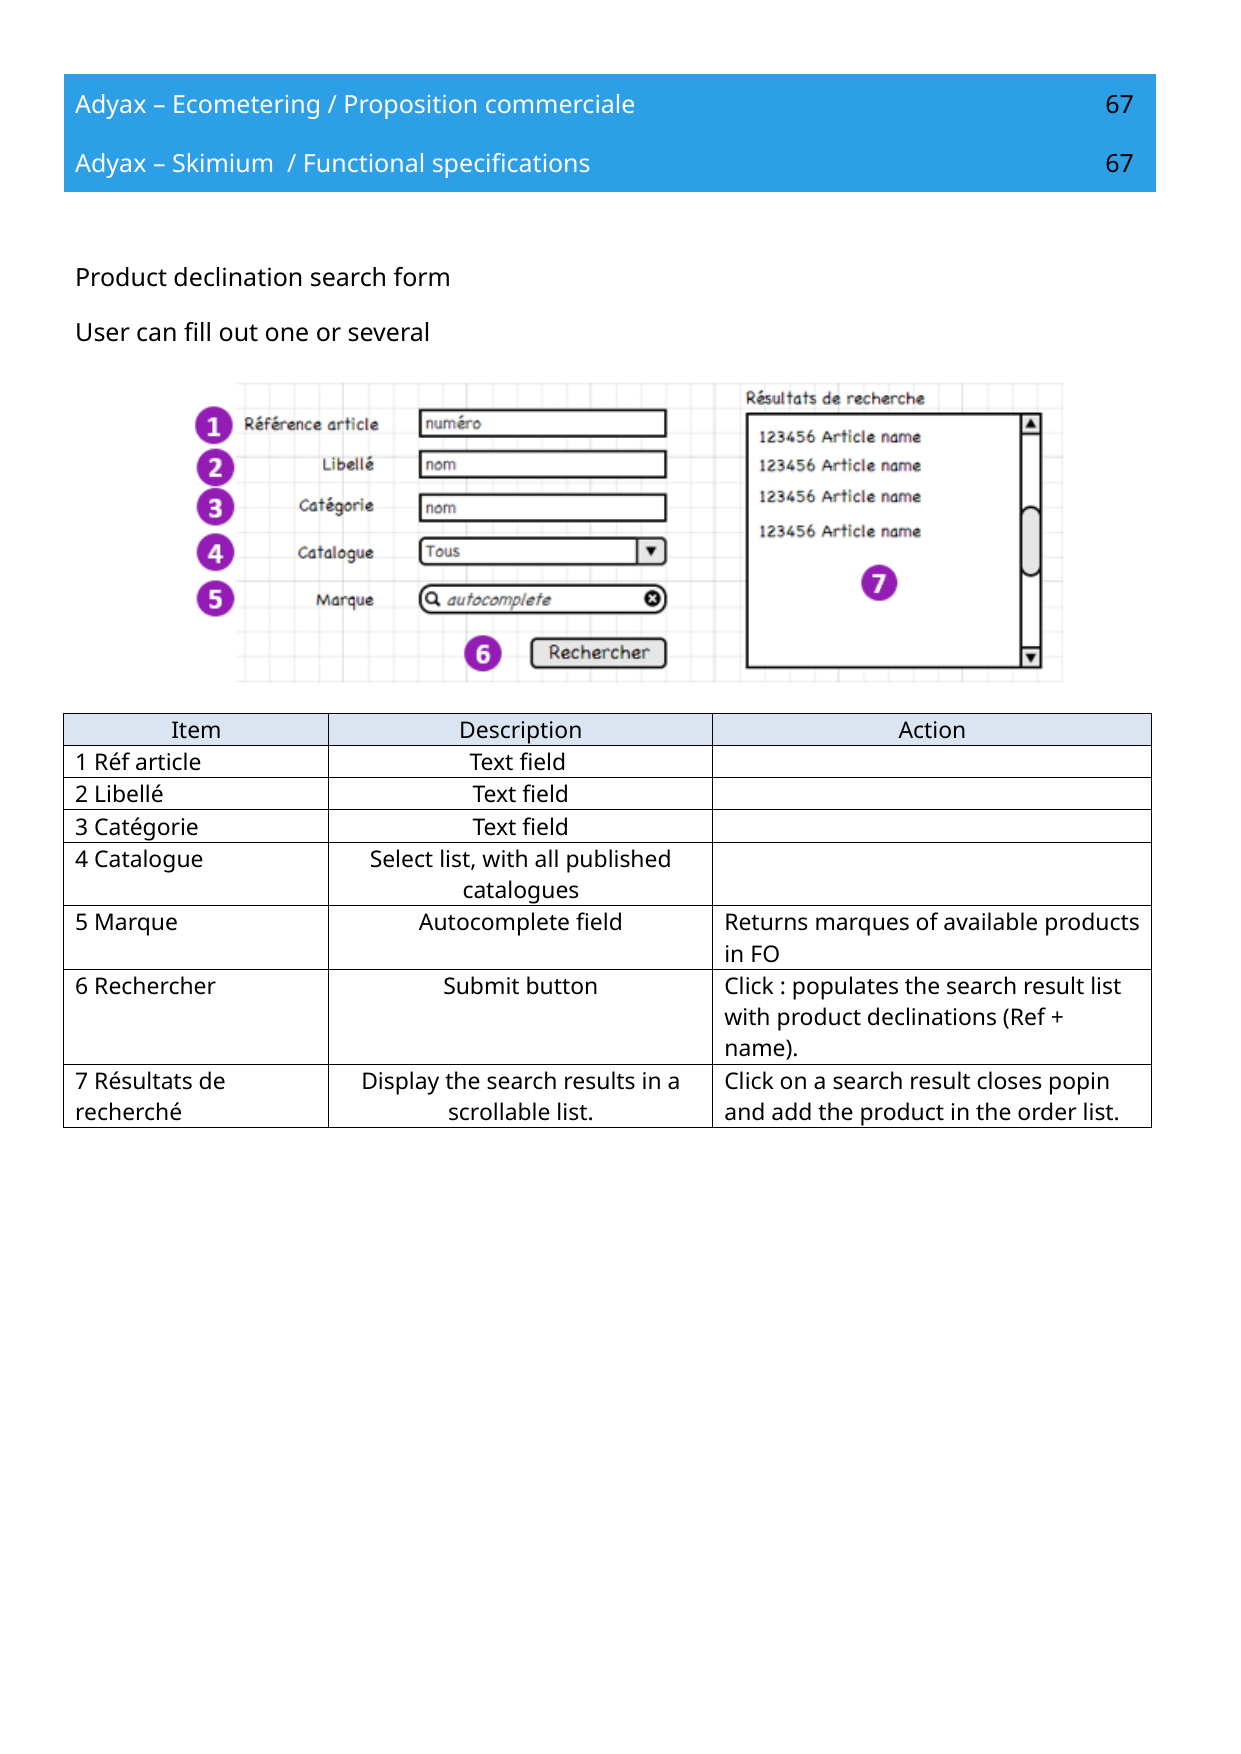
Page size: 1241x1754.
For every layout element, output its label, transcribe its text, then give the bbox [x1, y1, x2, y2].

table_cell 2 Libellé [64, 778, 328, 809]
table_cell 6 Rechercher [64, 970, 328, 1063]
table_cell Click on a search result closes popin and add the product in the order list. [713, 1065, 1151, 1127]
table_cell [713, 810, 1151, 842]
table_cell [713, 778, 1151, 809]
text Product declination search form [75, 260, 1165, 294]
table_header Action [713, 714, 1151, 745]
table_cell Text field [329, 746, 712, 777]
table_cell [713, 843, 1151, 905]
table_cell Select list, with all published catalogues [329, 843, 712, 905]
table_cell Submit button [329, 970, 712, 1063]
picture [172, 369, 1068, 692]
table_header Description [329, 714, 712, 745]
table_cell Click : populates the search result list with product declinations (Ref + name). [713, 970, 1151, 1063]
table_cell [713, 746, 1151, 777]
table_cell 1 Réf article [64, 746, 328, 777]
table_cell Text field [329, 810, 712, 842]
table_cell Display the search results in a scrollable list. [329, 1065, 712, 1127]
table_cell Autocomplete field [329, 906, 712, 969]
table_cell 3 Catégorie [64, 810, 328, 842]
table_cell Returns marques of available products in FO [713, 906, 1151, 969]
table_cell Text field [329, 778, 712, 809]
table_cell 7 Résultats de recherché [64, 1065, 328, 1127]
table_cell 4 Catalogue [64, 843, 328, 905]
table_header Item [64, 714, 328, 745]
table_cell 5 Marque [64, 906, 328, 969]
text User can fill out one or several [75, 315, 1165, 349]
